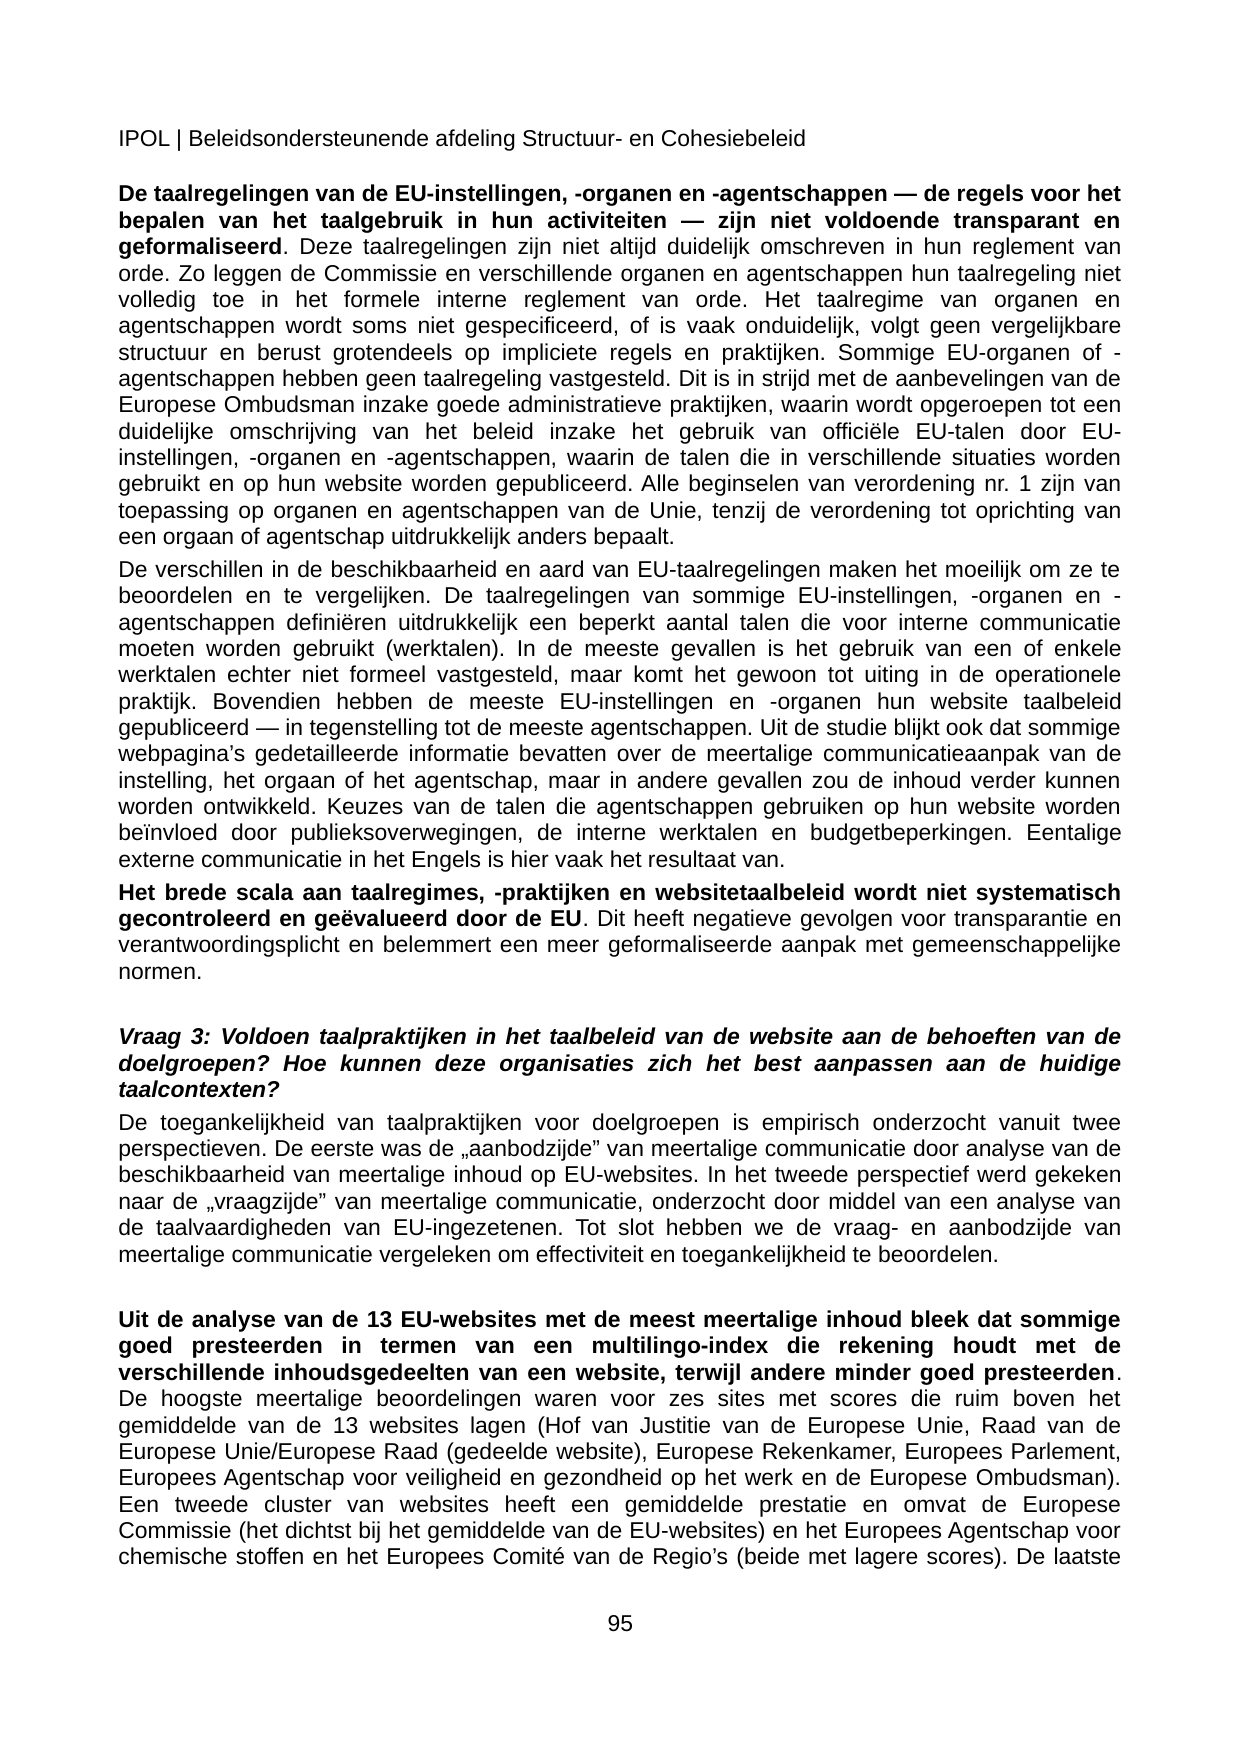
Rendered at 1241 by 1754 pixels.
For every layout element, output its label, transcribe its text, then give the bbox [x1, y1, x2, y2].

text De taalregelingen van de EU-instellingen, -organen en -agentschappen — de regels voor het bepalen van het taalgebruik in hun activiteiten — zijn niet voldoende transparant en geformaliseerd. Deze taalregelingen zijn niet altijd duidelijk omschreven in hun reglement van orde. Zo leggen de Commissie en verschillende organen en agentschappen hun taalregeling niet volledig toe in het formele interne reglement van orde. Het taalregime van organen en agentschappen wordt soms niet gespecificeerd, of is vaak onduidelijk, volgt geen vergelijkbare structuur en berust grotendeels op impliciete regels en praktijken. Sommige EU-organen of -agentschappen hebben geen taalregeling vastgesteld. Dit is in strijd met de aanbevelingen van de Europese Ombudsman inzake goede administratieve praktijken, waarin wordt opgeroepen tot een duidelijke omschrijving van het beleid inzake het gebruik van officiële EU-talen door EU-instellingen, -organen en -agentschappen, waarin de talen die in verschillende situaties worden gebruikt en op hun website worden gepubliceerd. Alle beginselen van verordening nr. 1 zijn van toepassing op organen en agentschappen van de Unie, tenzij de verordening tot oprichting van een orgaan of agentschap uitdrukkelijk anders bepaalt. [118, 180, 1122, 549]
text De toegankelijkheid van taalpraktijken voor doelgroepen is empirisch onderzocht vanuit twee perspectieven. De eerste was de „aanbodzijde” van meertalige communicatie door analyse van de beschikbaarheid van meertalige inhoud op EU-websites. In het tweede perspectief werd gekeken naar de „vraagzijde” van meertalige communicatie, onderzocht door middel van een analyse van de taalvaardigheden van EU-ingezetenen. Tot slot hebben we de vraag- en aanbodzijde van meertalige communicatie vergeleken om effectiviteit en toegankelijkheid te beoordelen. [118, 1109, 1122, 1267]
text Vraag 3: Voldoen taalpraktijken in het taalbeleid van de website aan de behoeften van de doelgroepen? Hoe kunnen deze organisaties zich het best aanpassen aan de huidige taalcontexten? [118, 1023, 1122, 1102]
text De verschillen in de beschikbaarheid en aard van EU-taalregelingen maken het moeilijk om ze te beoordelen en te vergelijken. De taalregelingen van sommige EU-instellingen, -organen en -agentschappen definiëren uitdrukkelijk een beperkt aantal talen die voor interne communicatie moeten worden gebruikt (werktalen). In de meeste gevallen is het gebruik van een of enkele werktalen echter niet formeel vastgesteld, maar komt het gewoon tot uiting in de operationele praktijk. Bovendien hebben de meeste EU-instellingen en -organen hun website taalbeleid gepubliceerd — in tegenstelling tot de meeste agentschappen. Uit de studie blijkt ook dat sommige webpagina’s gedetailleerde informatie bevatten over de meertalige communicatieaanpak van de instelling, het orgaan of het agentschap, maar in andere gevallen zou de inhoud verder kunnen worden ontwikkeld. Keuzes van de talen die agentschappen gebruiken op hun website worden beïnvloed door publieksoverwegingen, de interne werktalen en budgetbeperkingen. Eentalige externe communicatie in het Engels is hier vaak het resultaat van. [118, 556, 1122, 872]
text Uit de analyse van de 13 EU-websites met de meest meertalige inhoud bleek dat sommige goed presteerden in termen van een multilingo-index die rekening houdt met de verschillende inhoudsgedeelten van een website, terwijl andere minder goed presteerden. De hoogste meertalige beoordelingen waren voor zes sites met scores die ruim boven het gemiddelde van de 13 websites lagen (Hof van Justitie van de Europese Unie, Raad van de Europese Unie/Europese Raad (gedeelde website), Europese Rekenkamer, Europees Parlement, Europees Agentschap voor veiligheid en gezondheid op het werk en de Europese Ombudsman). Een tweede cluster van websites heeft een gemiddelde prestatie en omvat de Europese Commissie (het dichtst bij het gemiddelde van de EU-websites) en het Europees Agentschap voor chemische stoffen en het Europees Comité van de Regio’s (beide met lagere scores). De laatste [118, 1306, 1122, 1570]
text Het brede scala aan taalregimes, -praktijken en websitetaalbeleid wordt niet systematisch gecontroleerd en geëvalueerd door de EU. Dit heeft negatieve gevolgen voor transparantie en verantwoordingsplicht en belemmert een meer geformaliseerde aanpak met gemeenschappelijke normen. [118, 878, 1122, 984]
